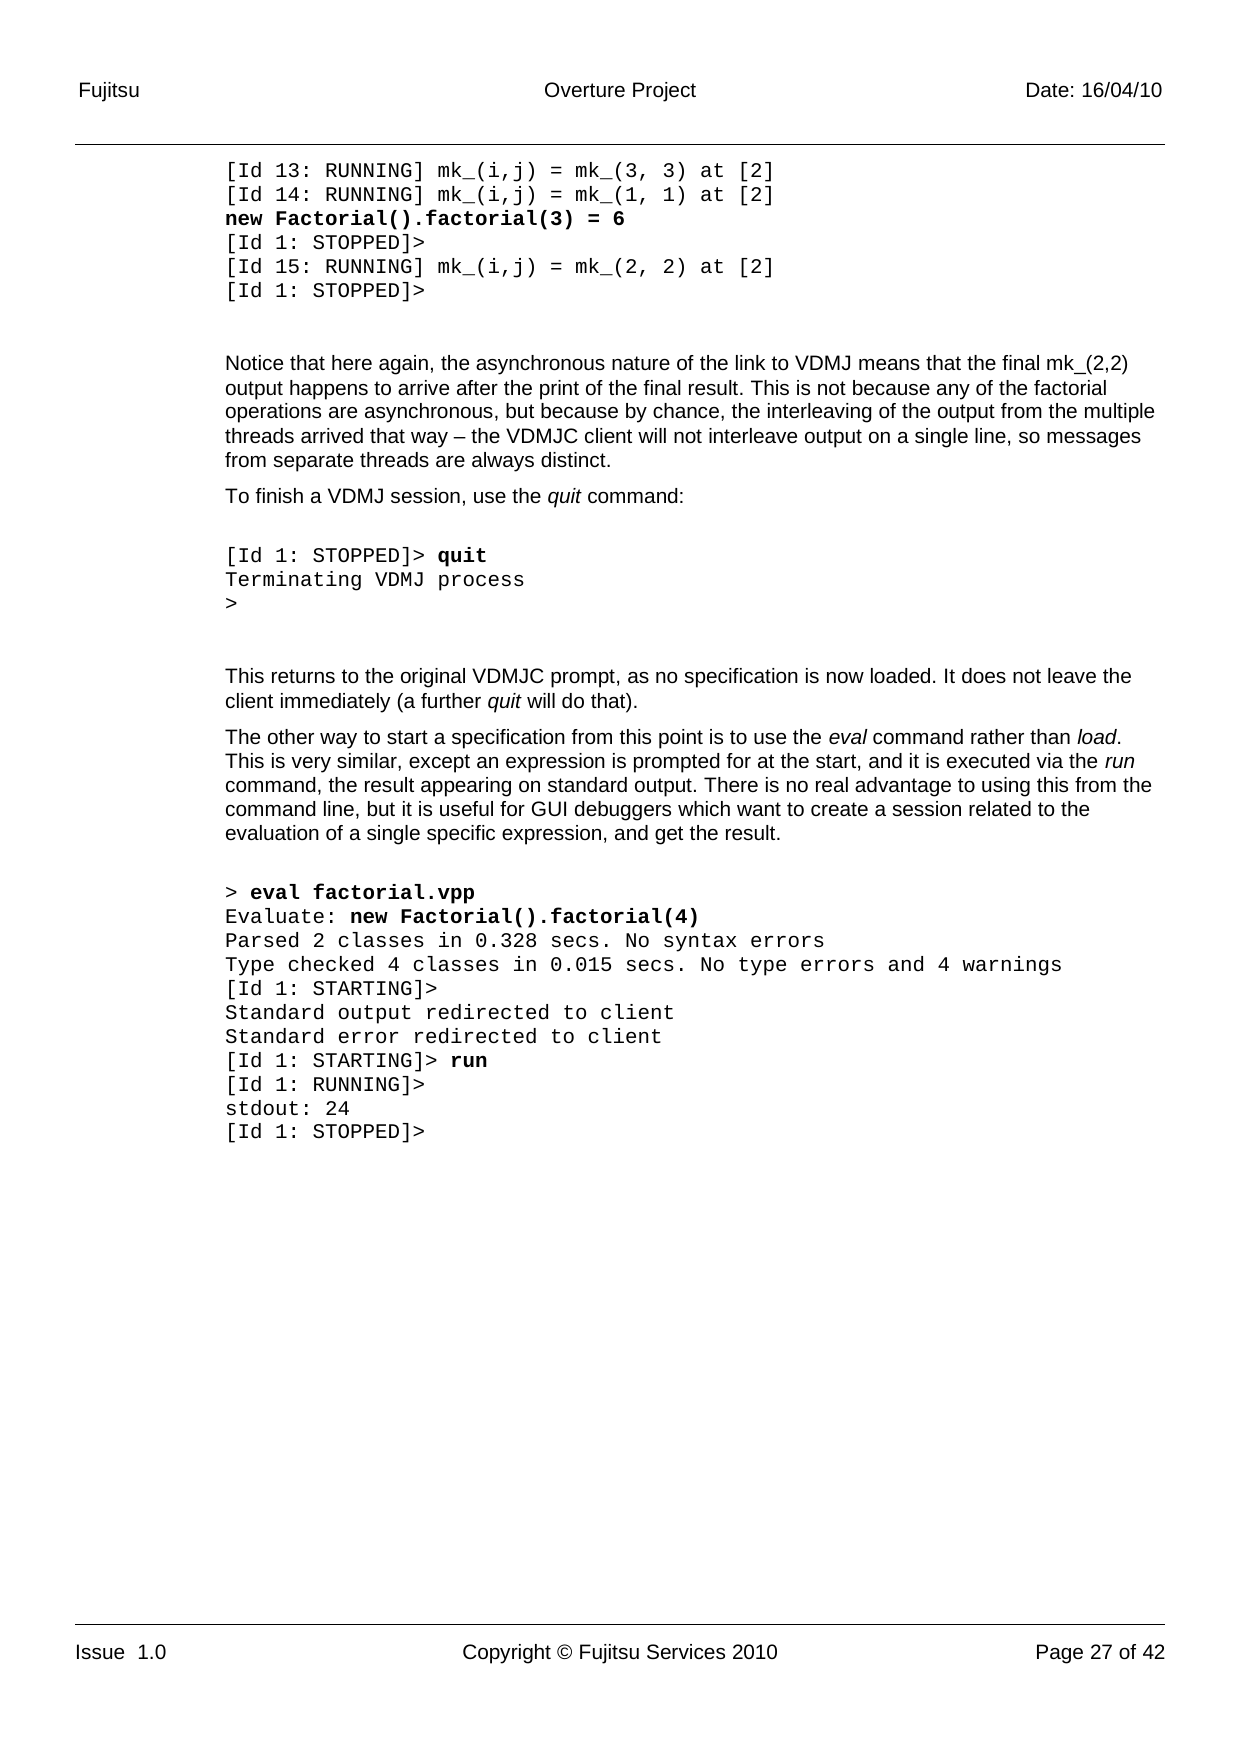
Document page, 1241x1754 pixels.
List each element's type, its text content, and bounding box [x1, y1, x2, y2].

text Standard output redirected to client [225, 1002, 1165, 1026]
text [Id 13: RUNNING] mk_(i,j) = mk_(3, 3) at [2] [225, 160, 1165, 184]
text To finish a VDMJ session, use the quit command: [225, 484, 1165, 508]
text new Factorial().factorial(3) = 6 [225, 208, 1165, 232]
text [Id 1: RUNNING]> [225, 1073, 1165, 1097]
text [Id 1: STOPPED]> [225, 279, 1165, 303]
text Evaluate: new Factorial().factorial(4) [225, 906, 1165, 930]
text This returns to the original VDMJC prompt, as no specification is now loaded. It does not leave the client immediately (a further quit will do that). [225, 664, 1165, 713]
text [Id 1: STARTING]> [225, 978, 1165, 1002]
text [Id 1: STARTING]> run [225, 1049, 1165, 1073]
text > eval factorial.vpp [225, 882, 1165, 906]
text The other way to start a specification from this point is to use the eval command rather than load. This is very similar, except an expression is prompted for at the start, and it is executed via the run command, the result appearing on standard output. There is no real advantage to using this from the command line, but it is useful for GUI debuggers which want to create a session related to the evaluation of a single specific expression, and get the result. [225, 725, 1165, 845]
text Type checked 4 classes in 0.015 secs. No type errors and 4 warnings [225, 954, 1165, 978]
text Parsed 2 classes in 0.328 secs. No syntax errors [225, 930, 1165, 954]
text Terminating VDMJ process [225, 569, 1165, 593]
text [Id 1: STOPPED]> quit [225, 545, 1165, 569]
text [Id 14: RUNNING] mk_(i,j) = mk_(1, 1) at [2] [225, 184, 1165, 208]
text [Id 15: RUNNING] mk_(i,j) = mk_(2, 2) at [2] [225, 256, 1165, 279]
text Standard error redirected to client [225, 1026, 1165, 1049]
text > [225, 593, 1165, 617]
text Notice that here again, the asynchronous nature of the link to VDMJ means that the final mk_(2,2) output happens to arrive after the print of the final result. This is not because any of the factorial operations are asynchronous, but because by chance, the interleaving of the output from the multiple threads arrived that way – the VDMJC client will not interleave output on a single line, so messages from separate threads are always distinct. [225, 351, 1165, 472]
text stdout: 24 [225, 1097, 1165, 1121]
text [Id 1: STOPPED]> [225, 232, 1165, 256]
text [Id 1: STOPPED]> [225, 1121, 1165, 1145]
